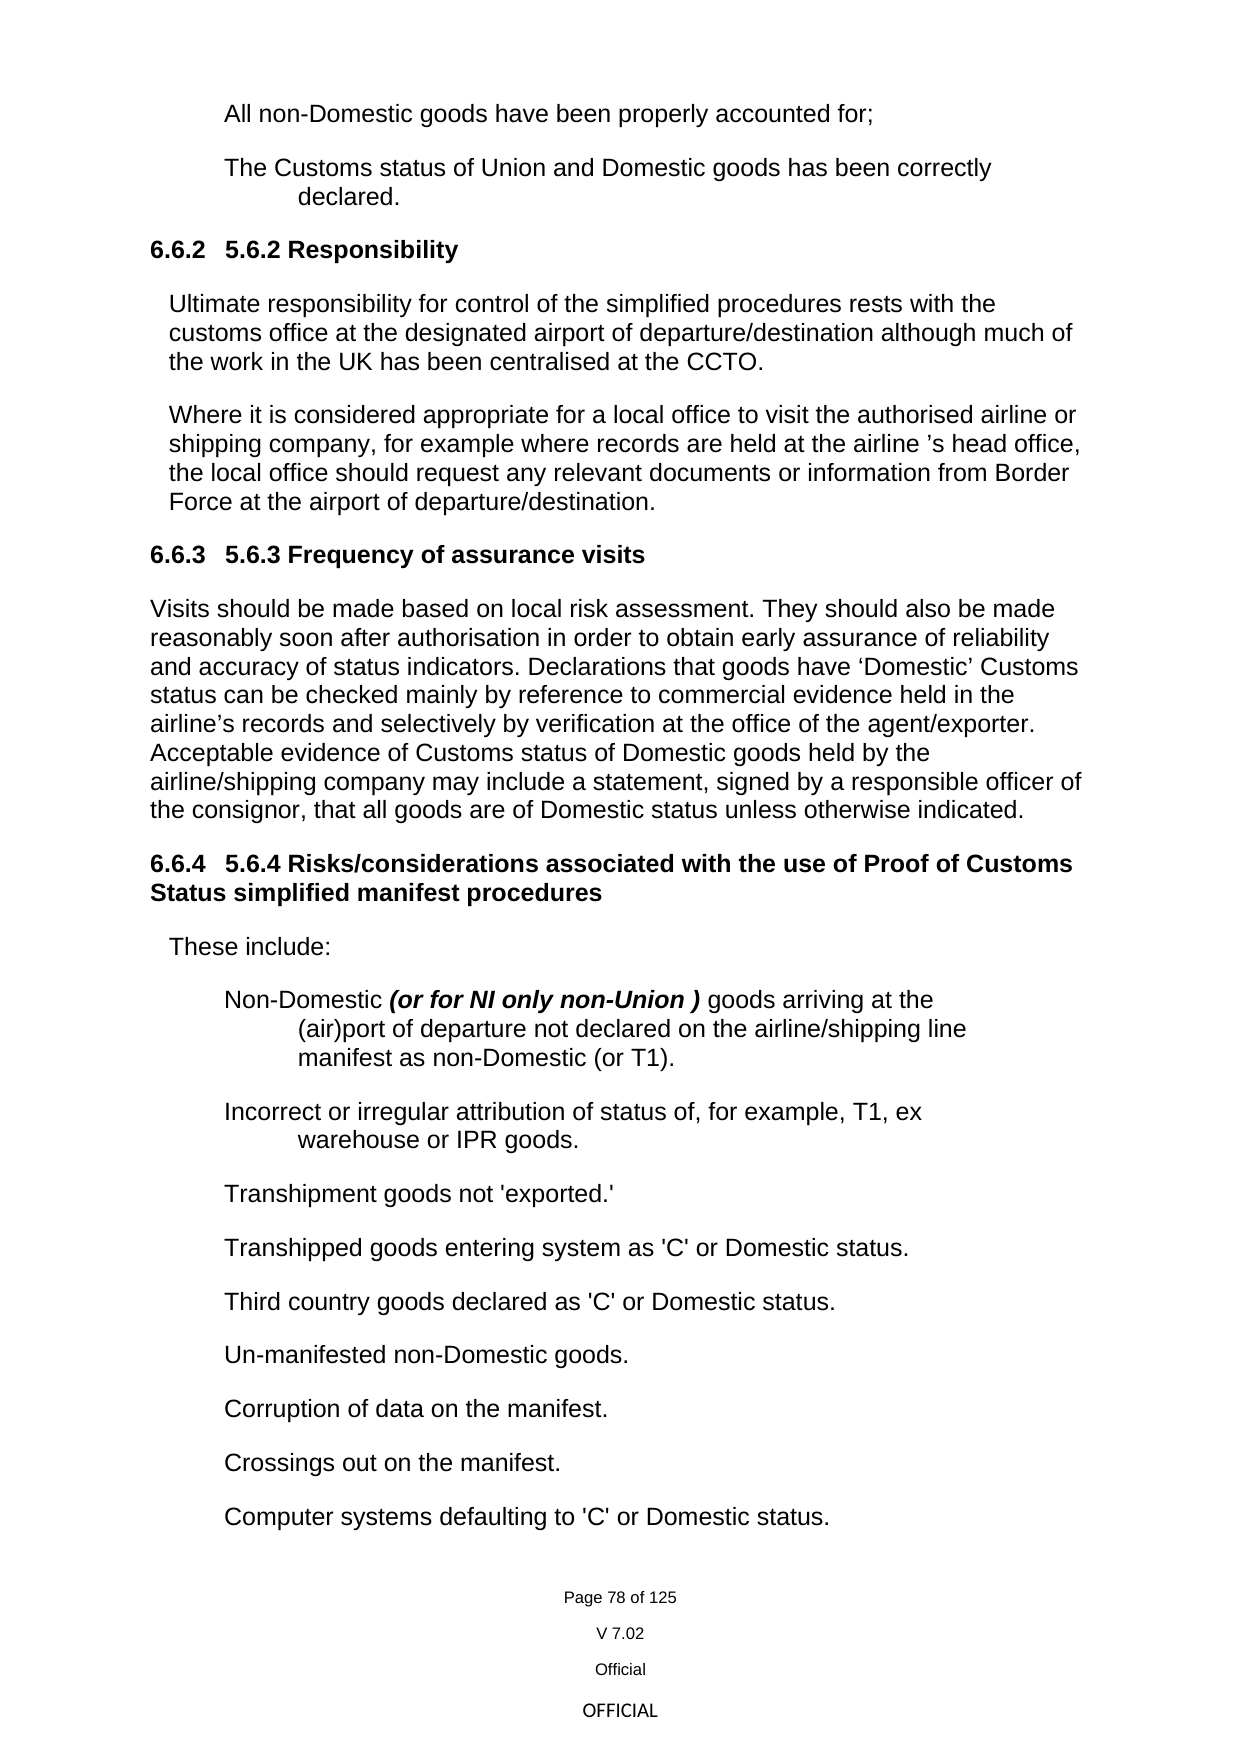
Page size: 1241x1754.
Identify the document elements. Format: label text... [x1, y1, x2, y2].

text Third country goods declared as 'C' or Domestic status. [224, 1287, 1015, 1315]
text Transhipment goods not 'exported.' [224, 1179, 1015, 1208]
text Corruption of data on the manifest. [224, 1394, 1015, 1423]
text Incorrect or irregular attribution of status of, for example, T1, ex warehouse or IPR goods. [224, 1097, 1015, 1154]
text All non-Domestic goods have been properly accounted for; [224, 99, 1015, 128]
text Crossings out on the manifest. [224, 1448, 1015, 1477]
text Non-Domestic (or for NI only non-Union ) goods arriving at the (air)port of departure not declared on the airline/shipping line manifest as non-Domestic (or T1). [224, 985, 1015, 1072]
text Where it is considered appropriate for a local office to visit the authorised airline or shipping company, for example where records are held at the airline ’s head office, the local office should request any relevant documents or information from Border Force at the airport of departure/destination. [169, 400, 1090, 515]
text Transhipped goods entering system as 'C' or Domestic status. [224, 1233, 1015, 1262]
text The Customs status of Union and Domestic goods has been correctly declared. [224, 153, 1015, 210]
text Ultimate responsibility for control of the simplified procedures rests with the customs office at the designated airport of departure/destination although much of the work in the UK has been centralised at the CCTO. [169, 289, 1090, 375]
subtitle 5.6.2 Responsibility [150, 235, 1090, 264]
text Un-manifested non-Domestic goods. [224, 1340, 1015, 1369]
subtitle 5.6.3 Frequency of assurance visits [150, 540, 1090, 569]
text These include: [169, 932, 1090, 960]
text Visits should be made based on local risk assessment. They should also be made reasonably soon after authorisation in order to obtain early assurance of reliability and accuracy of status indicators. Declarations that goods have ‘Domestic’ Customs status can be checked mainly by reference to commercial evidence held in the airline’s records and selectively by verification at the office of the agent/exporter. Acceptable evidence of Customs status of Domestic goods held by the airline/shipping company may include a statement, signed by a responsible officer of the consignor, that all goods are of Domestic status unless otherwise indicated. [150, 594, 1090, 824]
subtitle 5.6.4 Risks/considerations associated with the use of Proof of Customs Status simplified manifest procedures [150, 849, 1090, 907]
text Computer systems defaulting to 'C' or Domestic status. [224, 1502, 1015, 1530]
